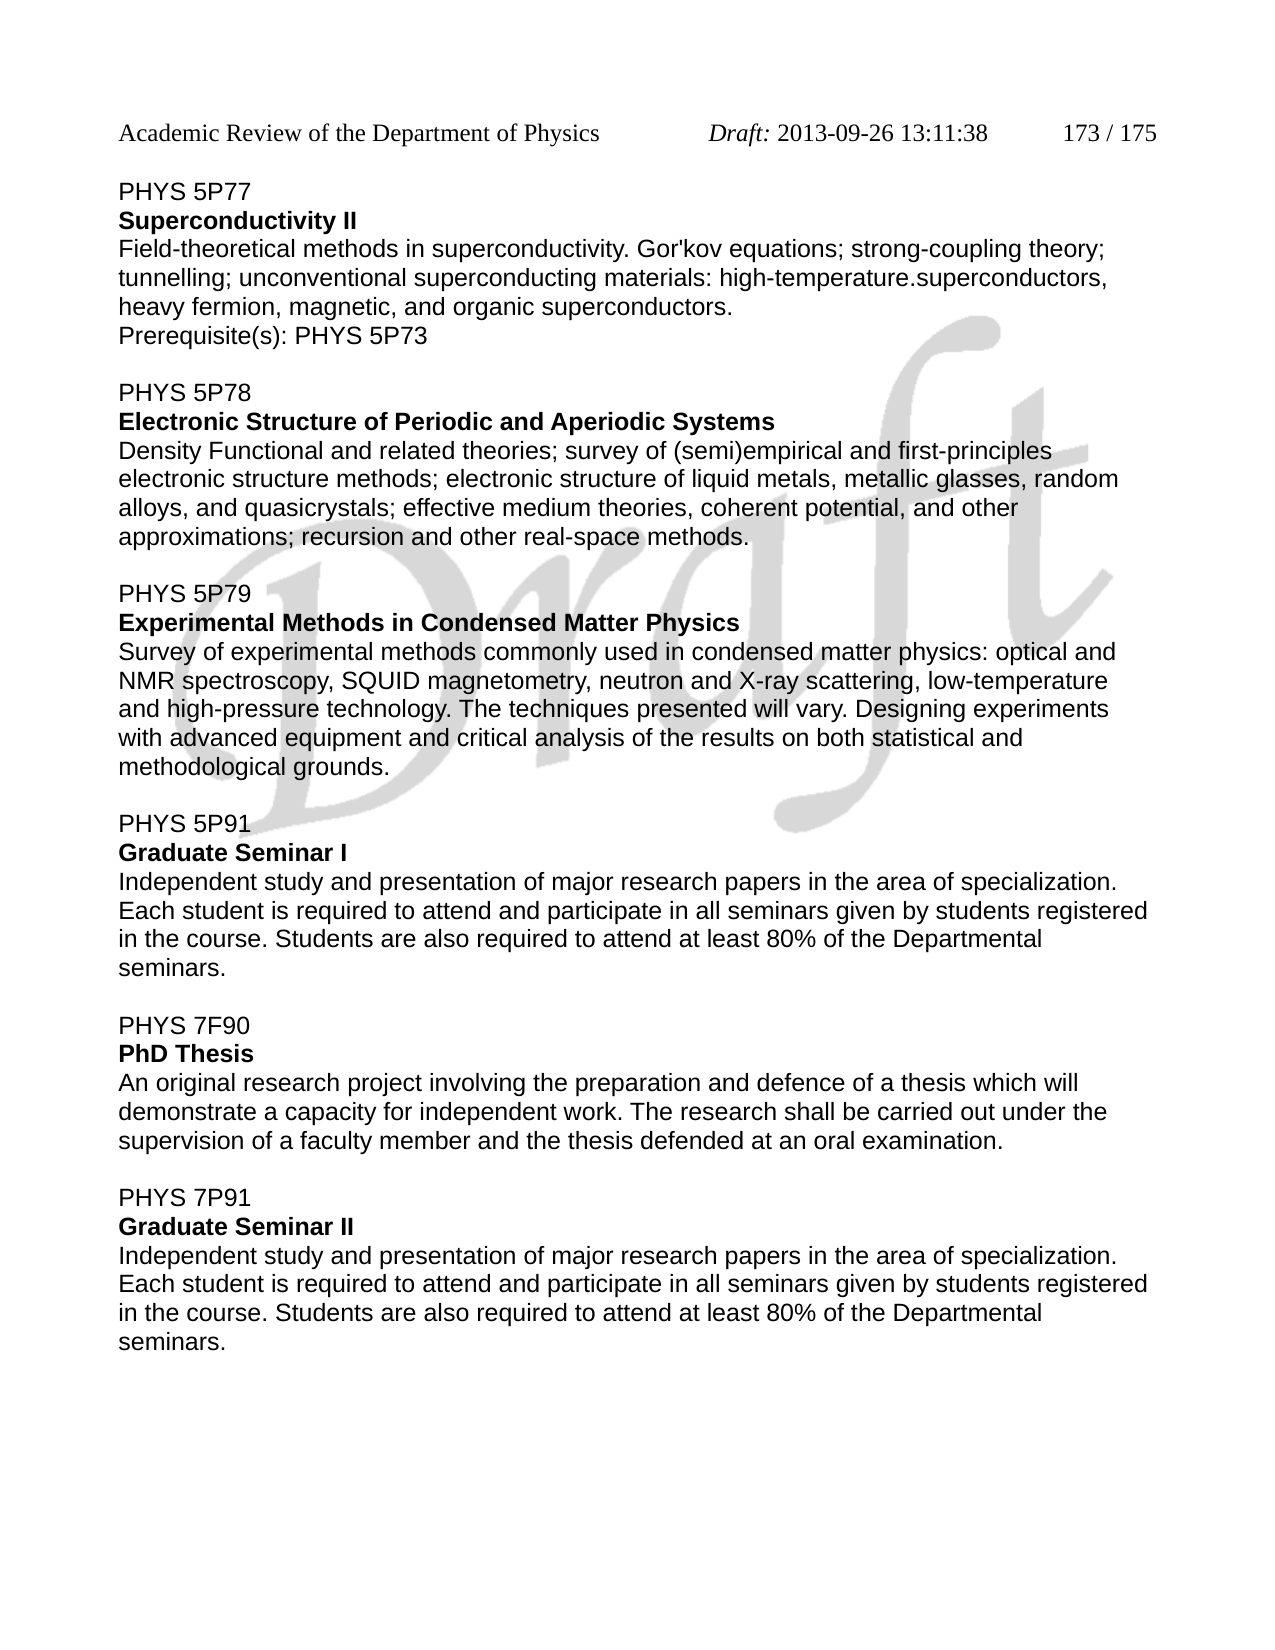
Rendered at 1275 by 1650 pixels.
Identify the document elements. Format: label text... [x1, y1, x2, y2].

text PHYS 5P77 Superconductivity II Field-theoretical methods in superconductivity. Gor'kov equations; strong-coupling theory; tunnelling; unconventional superconducting materials: high-temperature.superconductors, heavy fermion, magnetic, and organic superconductors. Prerequisite(s): PHYS 5P73 PHYS 5P78 Electronic Structure of Periodic and Aperiodic Systems Density Functional and related theories; survey of (semi)empirical and first-principles electronic structure methods; electronic structure of liquid metals, metallic glasses, random alloys, and quasicrystals; effective medium theories, coherent potential, and other approximations; recursion and other real-space methods. PHYS 5P79 Experimental Methods in Condensed Matter Physics Survey of experimental methods commonly used in condensed matter physics: optical and NMR spectroscopy, SQUID magnetometry, neutron and X-ray scattering, low-temperature and high-pressure technology. The techniques presented will vary. Designing experiments with advanced equipment and critical analysis of the results on both statistical and methodological grounds. PHYS 5P91 Graduate Seminar I Independent study and presentation of major research papers in the area of specialization. Each student is required to attend and participate in all seminars given by students registered in the course. Students are also required to attend at least 80% of the Departmental seminars. PHYS 7F90 PhD Thesis An original research project involving the preparation and defence of a thesis which will demonstrate a capacity for independent work. The research shall be carried out under the supervision of a faculty member and the thesis defended at an oral examination. PHYS 7P91 Graduate Seminar II Independent study and presentation of major research papers in the area of specialization. Each student is required to attend and participate in all seminars given by students registered in the course. Students are also required to attend at least 80% of the Departmental seminars. [118, 177, 1157, 1356]
picture [118, 118, 1157, 177]
picture [118, 1356, 1157, 1532]
